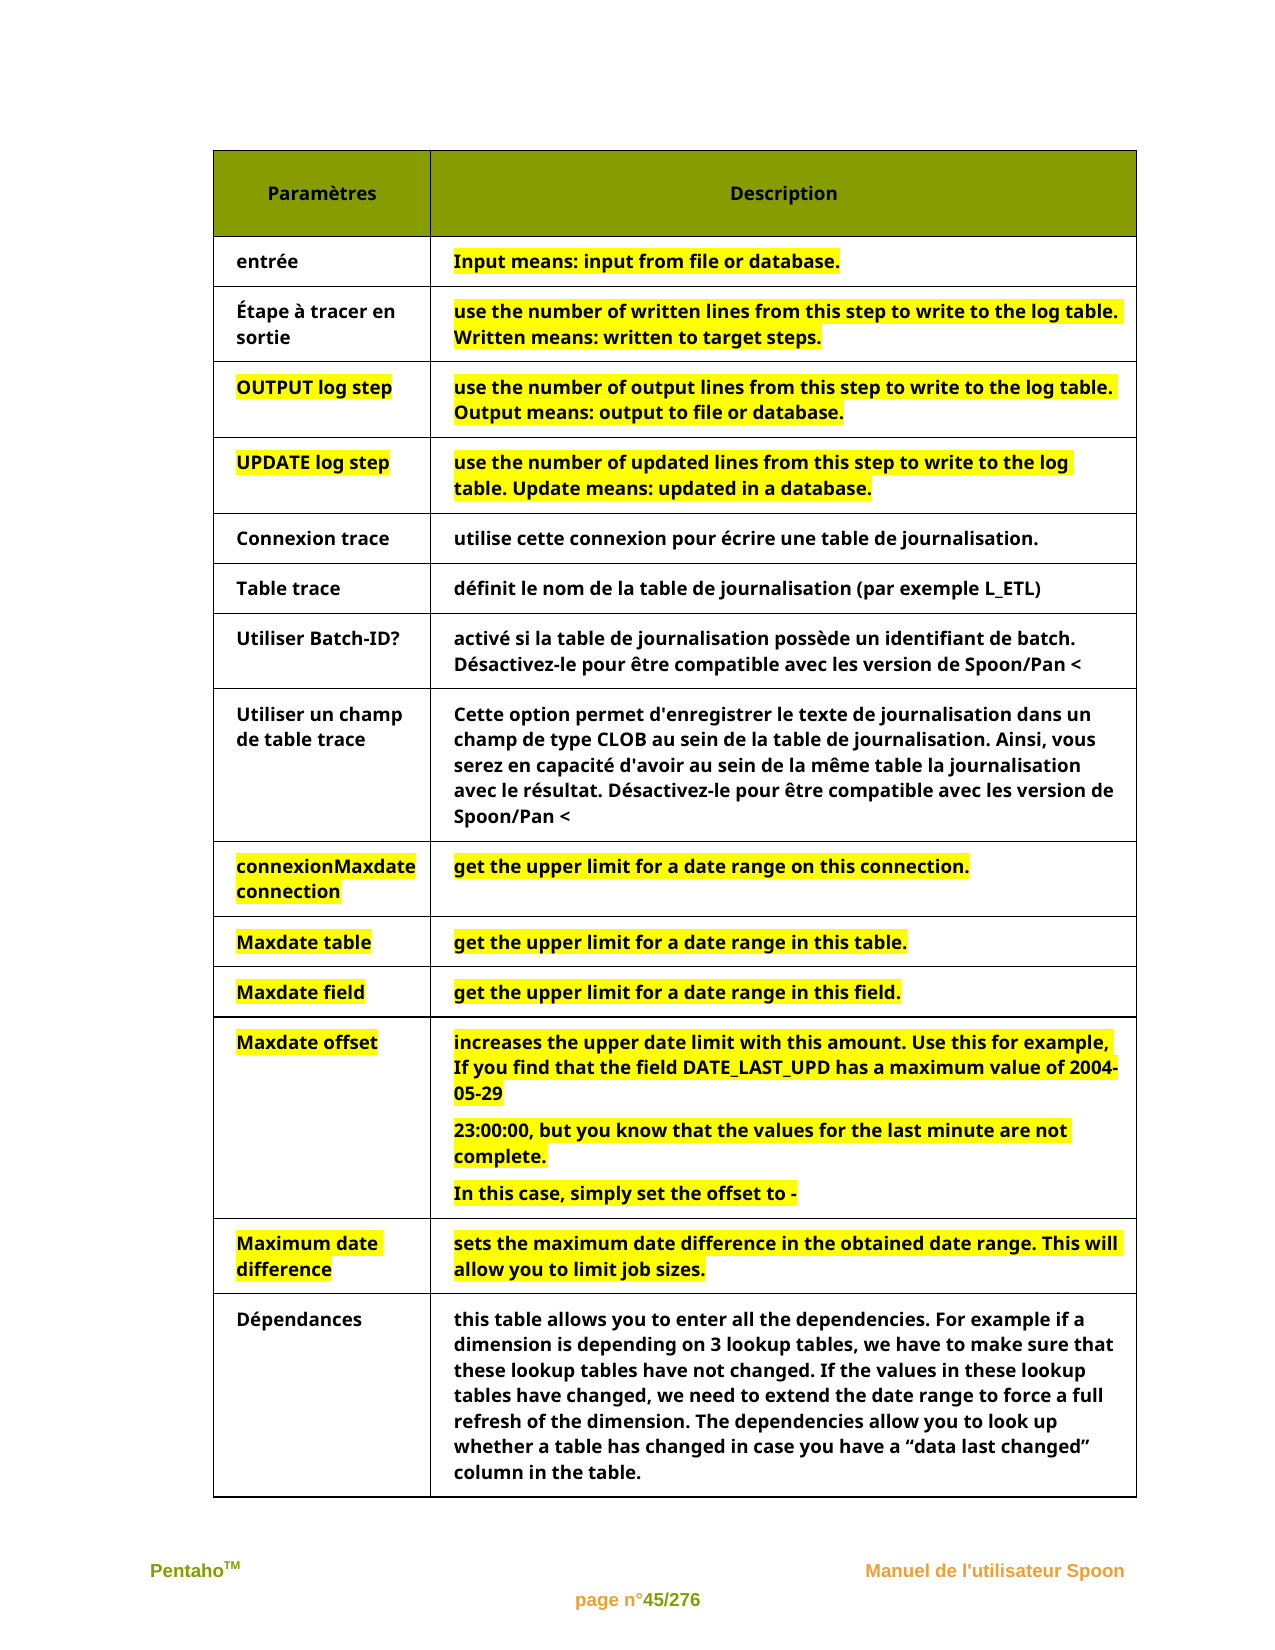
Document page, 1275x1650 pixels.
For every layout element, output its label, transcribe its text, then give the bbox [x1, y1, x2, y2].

table_cell Table trace [214, 564, 430, 613]
table_cell sets the maximum date difference in the obtained date range. This will allow you to limit job sizes. [431, 1219, 1136, 1293]
table_cell Maxdate offset [214, 1018, 430, 1218]
table_cell OUTPUT log step [214, 362, 430, 437]
table_cell Dépendances [214, 1294, 430, 1496]
table_cell Connexion trace [214, 514, 430, 563]
table_cell connexionMaxdate connection [214, 842, 430, 916]
table_cell increases the upper date limit with this amount. Use this for example, If you find that the field DATE_LAST_UPD has a maximum value of 2004-05-29 23:00:00, but you know that the values for the last minute are not complete. In this case, simply set the offset to - [431, 1018, 1136, 1218]
table_cell définit le nom de la table de journalisation (par exemple L_ETL) [431, 564, 1136, 613]
table_cell Maxdate field [214, 967, 430, 1016]
table_cell Utiliser un champ de table trace [214, 689, 430, 841]
table_cell Utiliser Batch-ID? [214, 614, 430, 688]
table_header Paramètres [214, 151, 430, 236]
table_header Description [431, 151, 1136, 236]
table_cell use the number of written lines from this step to write to the log table. Written means: written to target steps. [431, 287, 1136, 361]
table_cell Étape à tracer en sortie [214, 287, 430, 361]
table_cell Maximum date difference [214, 1219, 430, 1293]
table_cell use the number of output lines from this step to write to the log table. Output means: output to file or database. [431, 362, 1136, 437]
table_cell activé si la table de journalisation possède un identifiant de batch. Désactivez-le pour être compatible avec les version de Spoon/Pan < [431, 614, 1136, 688]
table_cell this table allows you to enter all the dependencies. For example if a dimension is depending on 3 lookup tables, we have to make sure that these lookup tables have not changed. If the values in these lookup tables have changed, we need to extend the date range to force a full refresh of the dimension. The dependencies allow you to look up whether a table has changed in case you have a “data last changed” column in the table. [431, 1294, 1136, 1496]
table_cell utilise cette connexion pour écrire une table de journalisation. [431, 514, 1136, 563]
table_cell use the number of updated lines from this step to write to the log table. Update means: updated in a database. [431, 438, 1136, 512]
table_cell Input means: input from file or database. [431, 237, 1136, 286]
table_cell UPDATE log step [214, 438, 430, 512]
table_cell Cette option permet d'enregistrer le texte de journalisation dans un champ de type CLOB au sein de la table de journalisation. Ainsi, vous serez en capacité d'avoir au sein de la même table la journalisation avec le résultat. Désactivez-le pour être compatible avec les version de Spoon/Pan < [431, 689, 1136, 841]
table_cell entrée [214, 237, 430, 286]
table_cell get the upper limit for a date range in this field. [431, 967, 1136, 1016]
table_cell get the upper limit for a date range in this table. [431, 917, 1136, 966]
table_cell get the upper limit for a date range on this connection. [431, 842, 1136, 916]
table_cell Maxdate table [214, 917, 430, 966]
